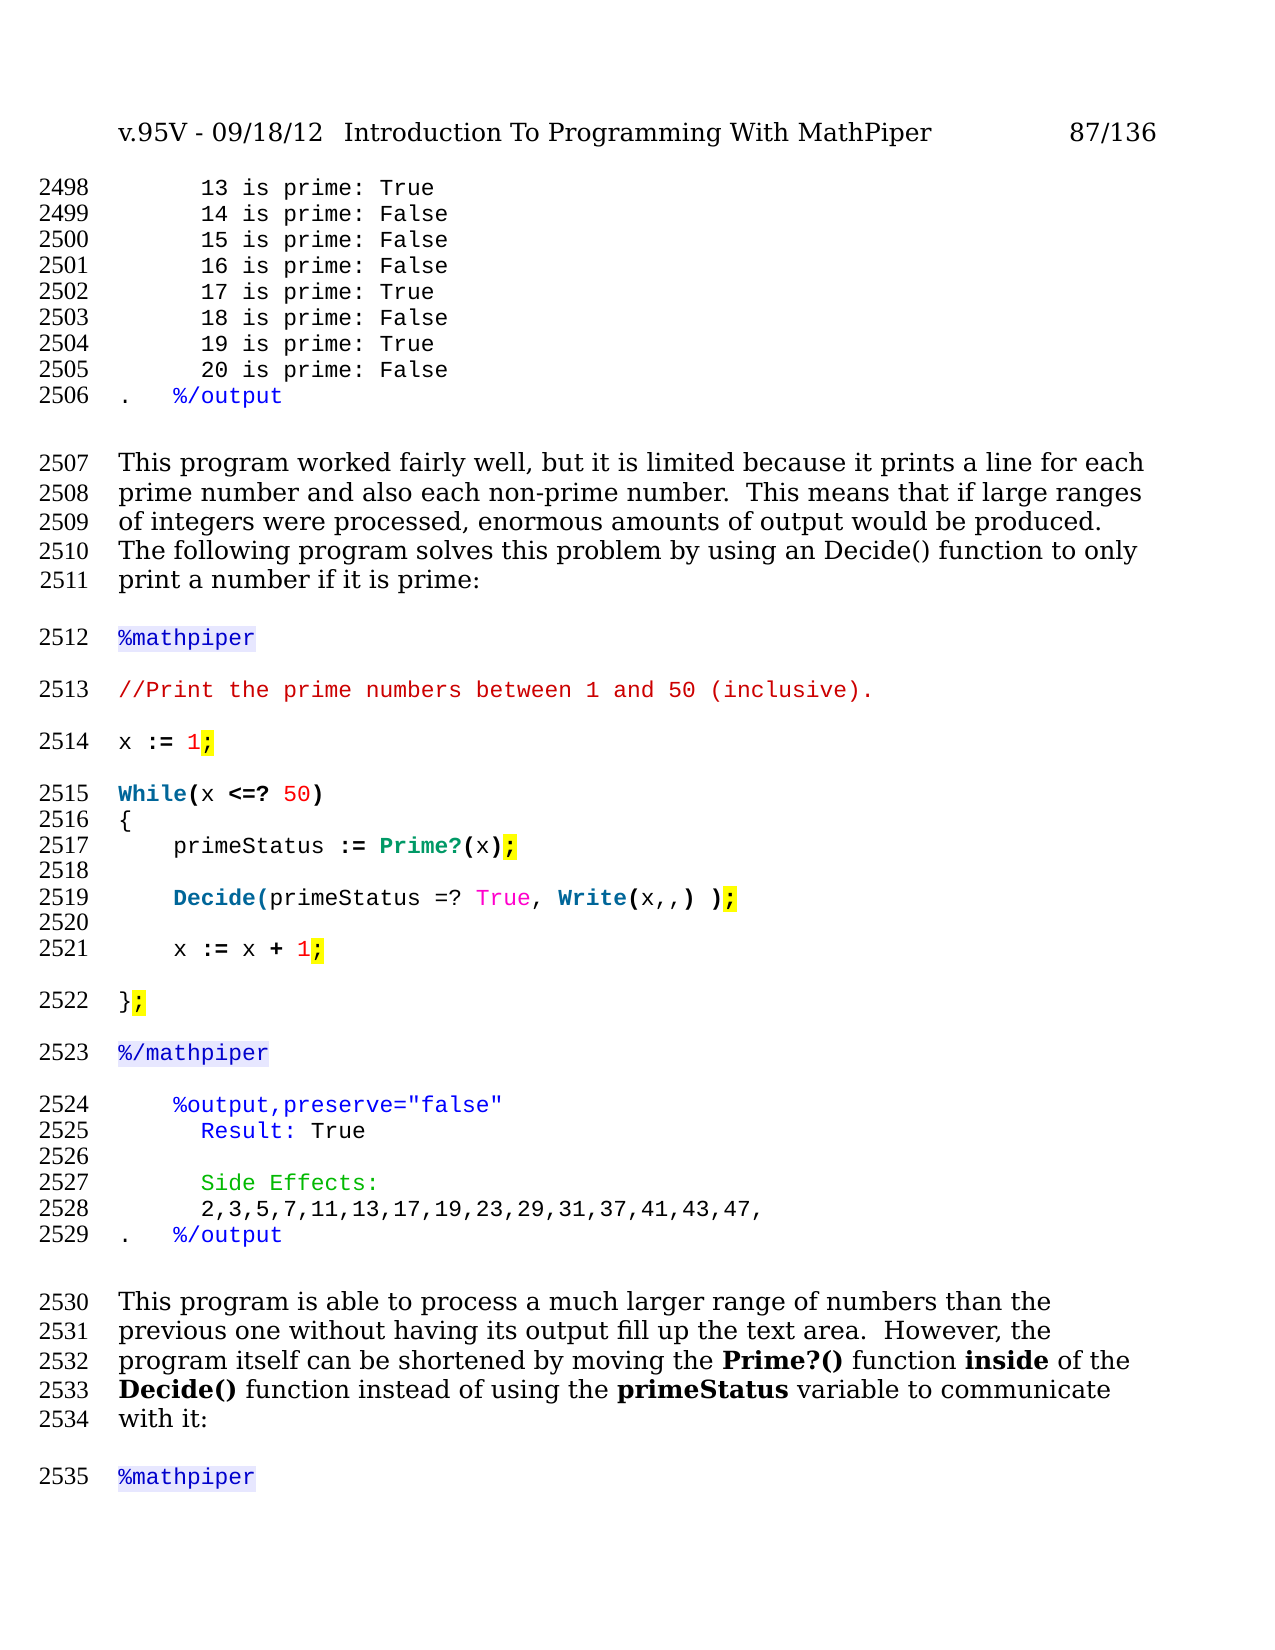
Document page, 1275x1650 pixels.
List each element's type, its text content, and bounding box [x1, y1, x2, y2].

text 16 is prime: False [118, 254, 1157, 281]
text 2,3,5,7,11,13,17,19,23,29,31,37,41,43,47, [118, 1197, 1157, 1223]
text x := x + 1; [118, 938, 1157, 964]
text 14 is prime: False [118, 203, 1157, 229]
text x := 1; [118, 730, 1157, 756]
text %output,preserve="false" [118, 1093, 1157, 1119]
text primeStatus := Prime?(x); [118, 834, 1157, 860]
text %/mathpiper [118, 1041, 1157, 1067]
text This program is able to process a much larger range of numbers than the previous one without having its output fill up the text area. However, the program itself can be shortened by moving the Prime?() function inside of the Decide() function instead of using the primeStatus variable to communicate with it: [118, 1287, 1157, 1434]
text Result: True [118, 1119, 1157, 1145]
text 15 is prime: False [118, 229, 1157, 254]
text { [118, 808, 1157, 834]
text Side Effects: [118, 1171, 1157, 1197]
text %mathpiper [118, 626, 1157, 652]
text 18 is prime: False [118, 306, 1157, 332]
text . %/output [118, 384, 1157, 410]
text 13 is prime: True [118, 177, 1157, 203]
text 19 is prime: True [118, 332, 1157, 358]
text . %/output [118, 1223, 1157, 1249]
text 17 is prime: True [118, 281, 1157, 306]
text %mathpiper [118, 1466, 1157, 1492]
text Decide(primeStatus =? True, Write(x,,) ); [118, 886, 1157, 912]
text While(x <=? 50) [118, 782, 1157, 808]
text //Print the prime numbers between 1 and 50 (inclusive). [118, 678, 1157, 704]
text 20 is prime: False [118, 358, 1157, 384]
text This program worked fairly well, but it is limited because it prints a line for each prime number and also each non-prime number. This means that if large ranges of integers were processed, enormous amounts of output would be produced. The following program solves this problem by using an Decide() function to only print a number if it is prime: [118, 449, 1157, 594]
text }; [118, 989, 1157, 1016]
